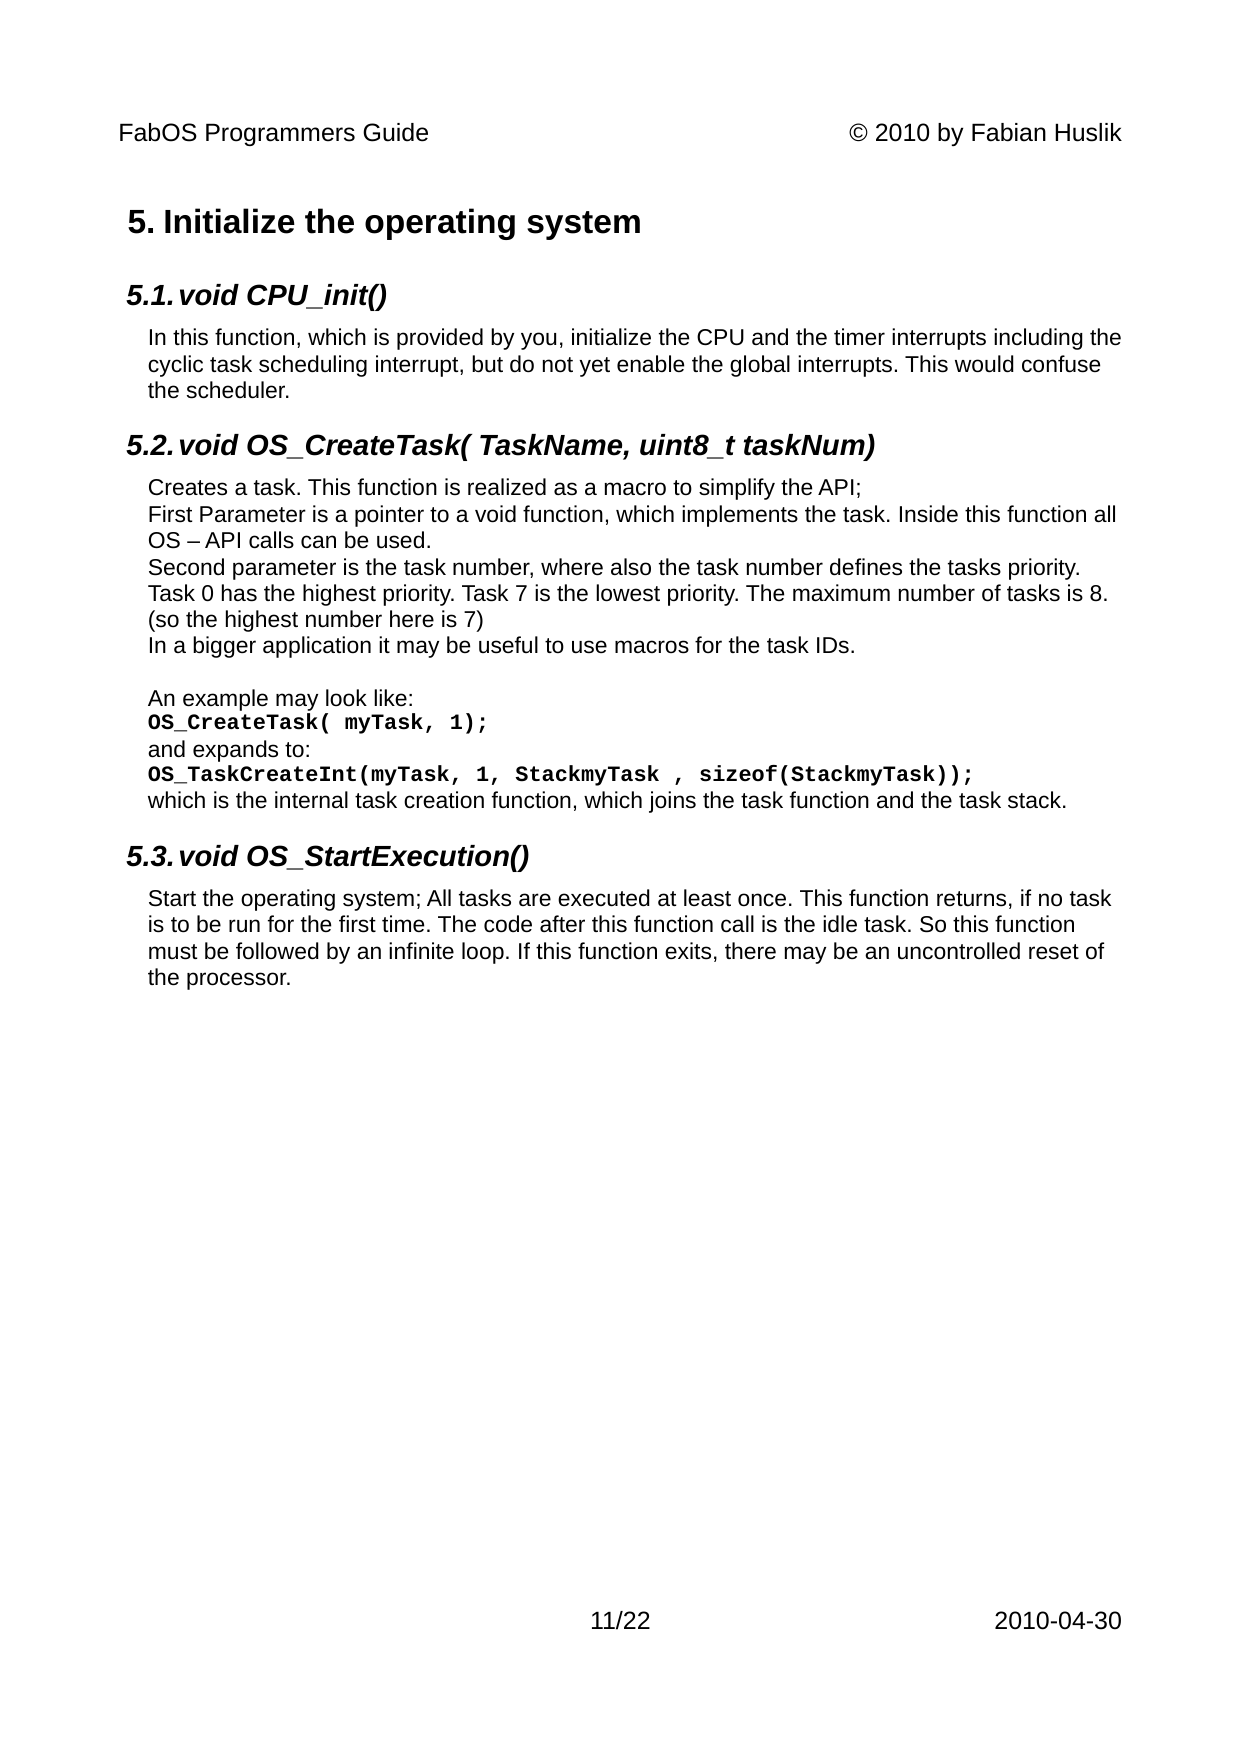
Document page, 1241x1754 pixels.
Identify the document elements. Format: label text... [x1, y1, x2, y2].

text Start the operating system; All tasks are executed at least once. This function returns, if no task is to be run for the first time. The code after this function call is the idle task. So this function must be followed by an infinite loop. If this function exits, there may be an uncontrolled reset of the processor. [148, 885, 1122, 990]
text An example may look like: [148, 685, 1122, 712]
text Creates a task. This function is realized as a macro to simplify the API; [148, 474, 1122, 501]
text In a bigger application it may be useful to use macros for the task IDs. [148, 632, 1122, 659]
subtitle void OS_CreateTask( TaskName, uint8_t taskNum) [118, 428, 1122, 462]
text In this function, which is provided by you, initialize the CPU and the timer interrupts including the cyclic task scheduling interrupt, but do not yet enable the global interrupts. This would confuse the scheduler. [148, 324, 1122, 403]
text Second parameter is the task number, where also the task number defines the tasks priority. Task 0 has the highest priority. Task 7 is the lowest priority. The maximum number of tasks is 8. (so the highest number here is 7) [148, 553, 1122, 632]
text OS_TaskCreateInt(myTask, 1, StackmyTask , sizeof(StackmyTask)); [148, 763, 1122, 787]
subtitle void CPU_init() [118, 278, 1122, 312]
text which is the internal task creation function, which joins the task function and the task stack. [148, 787, 1122, 814]
subtitle Initialize the operating system [118, 202, 1122, 241]
text First Parameter is a pointer to a void function, which implements the task. Inside this function all OS – API calls can be used. [148, 501, 1122, 553]
subtitle void OS_StartExecution() [118, 839, 1122, 872]
text OS_CreateTask( myTask, 1); [148, 712, 1122, 736]
text and expands to: [148, 736, 1122, 763]
